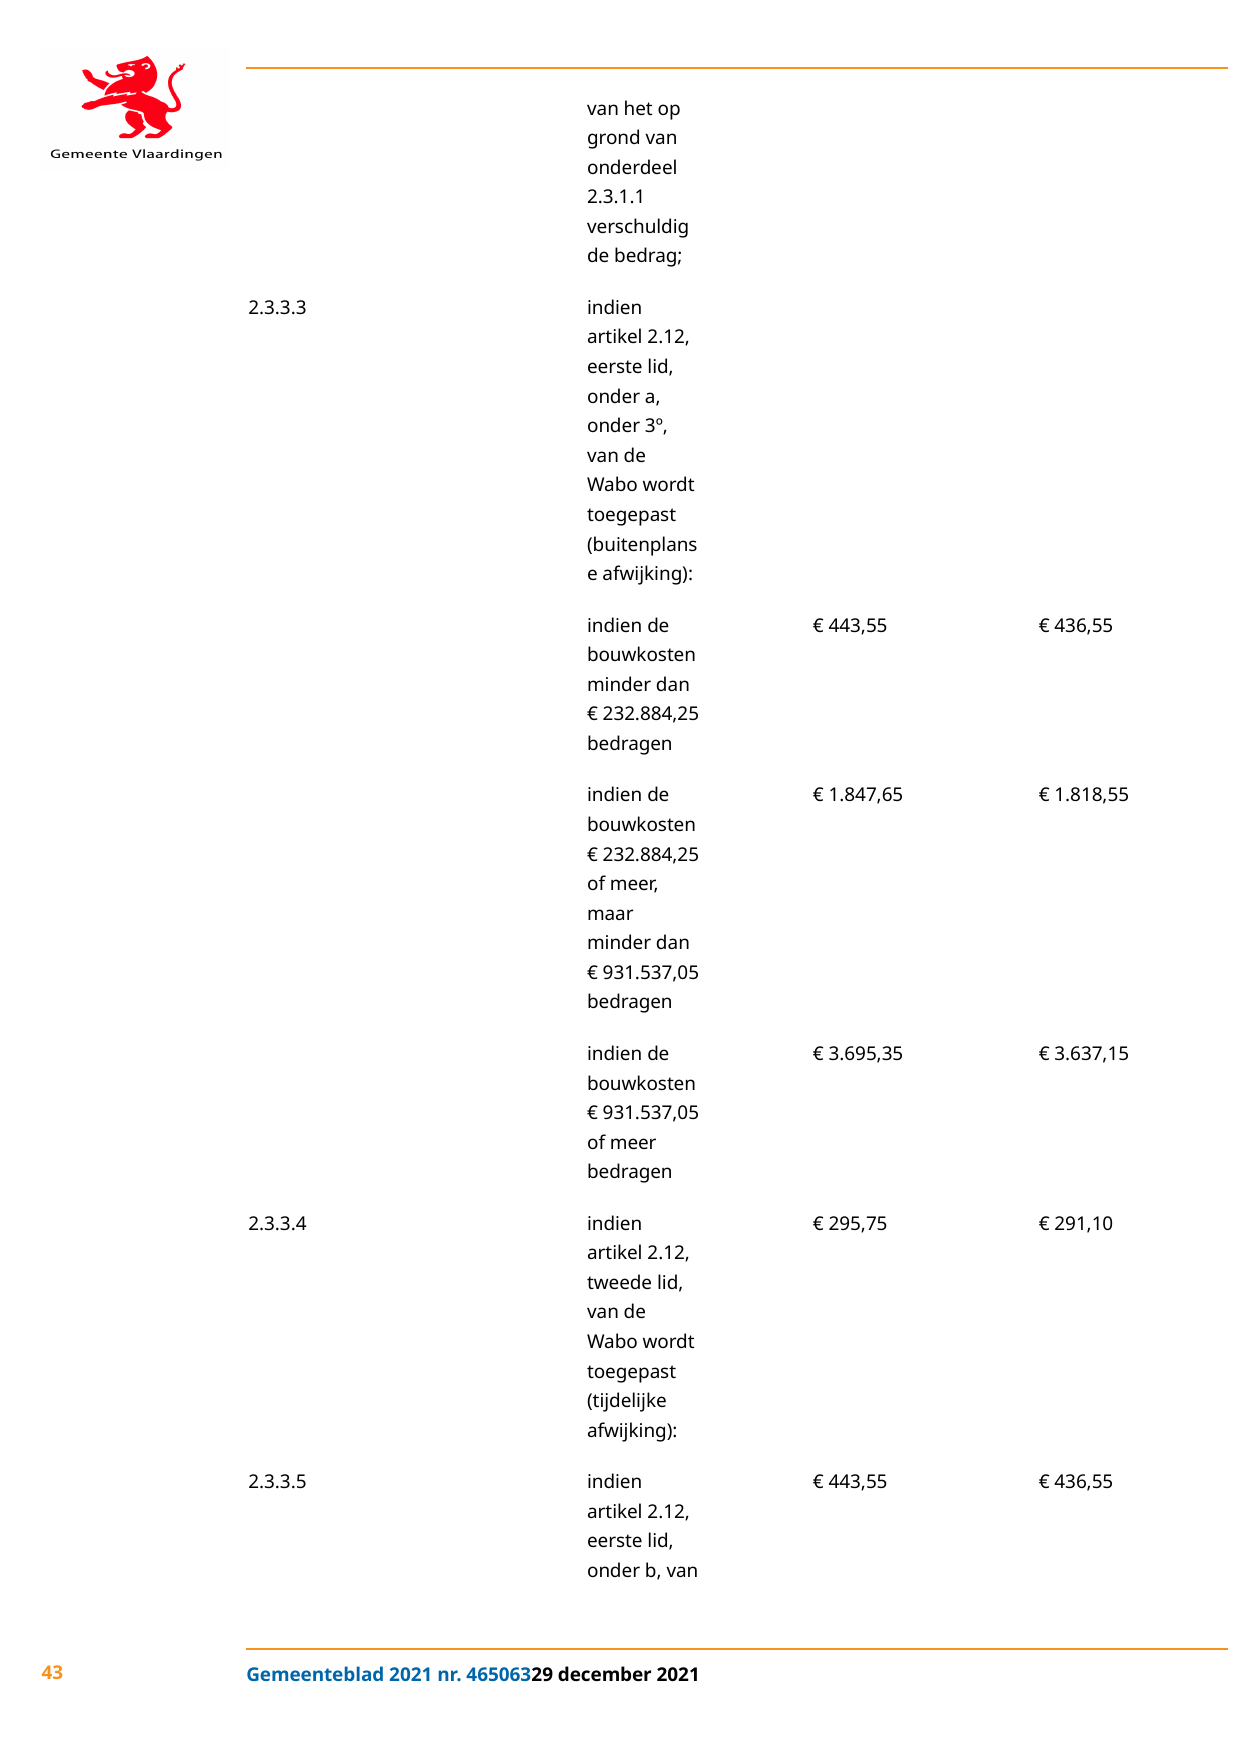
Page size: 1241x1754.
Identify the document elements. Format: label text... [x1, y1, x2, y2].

table_cell € 443,55 [813, 1469, 926, 1583]
table_cell [248, 1040, 361, 1184]
table_cell [813, 95, 926, 268]
table_cell indien de bouwkosten minder dan € 232.884,25 bedragen [587, 612, 700, 756]
table_cell 2.3.3.4 [248, 1210, 361, 1443]
table_cell indien artikel 2.12, tweede lid, van de Wabo wordt toegepast (tijdelijke afwijking): [587, 1210, 700, 1443]
table_cell € 436,55 [1039, 612, 1152, 756]
table_cell [926, 1210, 1038, 1443]
table_cell [926, 586, 1038, 612]
table_cell indien artikel 2.12, eerste lid, onder a, onder 3º, van de Wabo wordt toegepast (buitenplanse afwijking): [587, 294, 700, 586]
table_cell [361, 294, 474, 586]
table_cell [700, 1469, 813, 1583]
table_cell € 3.695,35 [813, 1040, 926, 1184]
table_cell van het op grond van onderdeel 2.3.1.1 verschuldigde bedrag; [587, 95, 700, 268]
table_cell [700, 269, 813, 294]
table_cell [474, 782, 587, 1014]
table_cell [248, 1443, 361, 1468]
table_cell [926, 1469, 1038, 1583]
table_cell [926, 269, 1038, 294]
table_cell [474, 1040, 587, 1184]
table_cell [1039, 586, 1152, 612]
table_cell [361, 1040, 474, 1184]
table_cell [474, 1015, 587, 1040]
table_cell [700, 586, 813, 612]
table_cell [474, 1184, 587, 1210]
table_cell indien de bouwkosten € 232.884,25 of meer, maar minder dan € 931.537,05 bedragen [587, 782, 700, 1014]
table_cell [1039, 756, 1152, 782]
table_cell [813, 1015, 926, 1040]
table_cell [361, 95, 474, 268]
table_cell [1039, 1184, 1152, 1210]
table_cell [361, 612, 474, 756]
table_cell [474, 269, 587, 294]
table_cell € 1.818,55 [1039, 782, 1152, 1014]
table_cell 2.3.3.5 [248, 1469, 361, 1583]
table_cell [813, 1184, 926, 1210]
table_cell [248, 782, 361, 1014]
table_cell [926, 1184, 1038, 1210]
table_cell [248, 1184, 361, 1210]
table_cell [926, 612, 1038, 756]
table_cell [248, 1015, 361, 1040]
table_cell [813, 756, 926, 782]
table_cell [926, 95, 1038, 268]
table_cell [813, 586, 926, 612]
table_cell € 291,10 [1039, 1210, 1152, 1443]
table_cell [474, 294, 587, 586]
table_cell [700, 294, 813, 586]
table_cell [248, 586, 361, 612]
table_cell [361, 586, 474, 612]
table_cell € 1.847,65 [813, 782, 926, 1014]
table_cell [474, 1443, 587, 1468]
table_cell [361, 1210, 474, 1443]
table_cell [587, 586, 700, 612]
table_cell [813, 294, 926, 586]
table_cell [361, 1469, 474, 1583]
table_cell [700, 1443, 813, 1468]
table_cell € 436,55 [1039, 1469, 1152, 1583]
table_cell [587, 756, 700, 782]
table_cell [248, 612, 361, 756]
table_cell [926, 782, 1038, 1014]
table_cell [1039, 269, 1152, 294]
table_cell [474, 1469, 587, 1583]
table_cell [1039, 95, 1152, 268]
table_cell [926, 1040, 1038, 1184]
table_cell [361, 782, 474, 1014]
table_cell [700, 1040, 813, 1184]
table_cell [361, 1184, 474, 1210]
table_cell [587, 269, 700, 294]
table_cell [474, 586, 587, 612]
picture [41, 47, 231, 172]
table_cell indien de bouwkosten € 931.537,05 of meer bedragen [587, 1040, 700, 1184]
table_cell [587, 1443, 700, 1468]
table_cell [926, 1443, 1038, 1468]
table_cell [700, 1210, 813, 1443]
table_cell [1039, 1443, 1152, 1468]
table_cell [474, 95, 587, 268]
table_cell [587, 1184, 700, 1210]
table_cell indien artikel 2.12, eerste lid, onder b, van [587, 1469, 700, 1583]
table_cell [248, 756, 361, 782]
table_cell [926, 756, 1038, 782]
table_cell € 295,75 [813, 1210, 926, 1443]
table_cell [1039, 1015, 1152, 1040]
table_cell [474, 756, 587, 782]
table_cell [474, 612, 587, 756]
table_cell [361, 1015, 474, 1040]
table_cell [700, 1184, 813, 1210]
table_cell [361, 269, 474, 294]
table_cell € 443,55 [813, 612, 926, 756]
table_cell [248, 95, 361, 268]
table_cell 2.3.3.3 [248, 294, 361, 586]
table_cell [700, 1015, 813, 1040]
table_cell [700, 756, 813, 782]
table_cell [700, 782, 813, 1014]
table_cell [700, 95, 813, 268]
table_cell € 3.637,15 [1039, 1040, 1152, 1184]
table_cell [361, 1443, 474, 1468]
table_cell [1039, 294, 1152, 586]
table_cell [700, 612, 813, 756]
table_cell [474, 1210, 587, 1443]
table_cell [248, 269, 361, 294]
table_cell [587, 1015, 700, 1040]
table_cell [361, 756, 474, 782]
table_cell [926, 1015, 1038, 1040]
table_cell [813, 1443, 926, 1468]
table_cell [926, 294, 1038, 586]
table_cell [813, 269, 926, 294]
